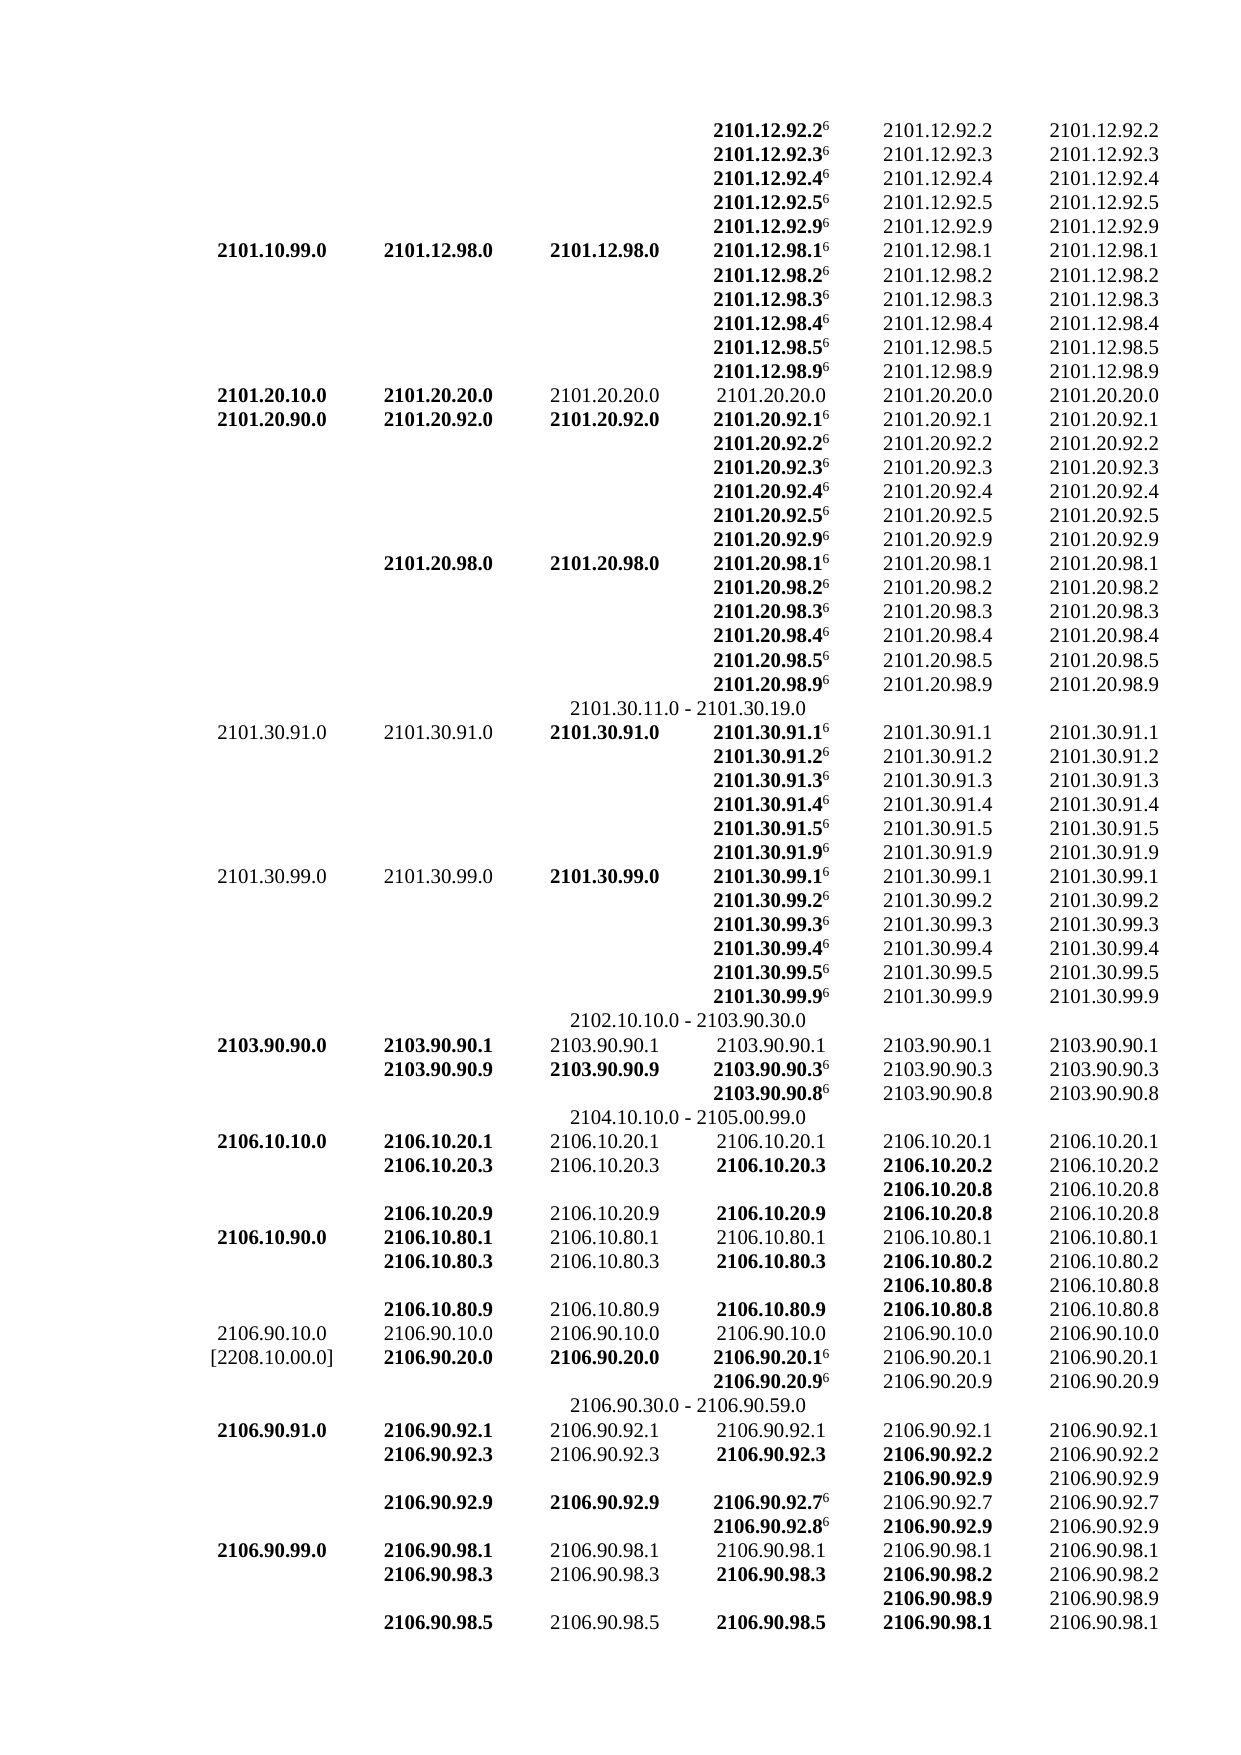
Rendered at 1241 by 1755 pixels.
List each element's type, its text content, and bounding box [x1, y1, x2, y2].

table_cell 2106.10.80.8 [1021, 1297, 1187, 1321]
table_cell [1187, 672, 1240, 696]
table_cell 2101.20.20.0 [521, 383, 688, 407]
table_cell 2106.90.92.1 [1021, 1418, 1187, 1442]
table_cell 2106.10.20.9 [521, 1201, 688, 1225]
table_cell 2106.10.20.3 [521, 1153, 688, 1201]
table_cell [1187, 1081, 1240, 1105]
table_cell 2106.90.92.2 2106.90.92.9 [854, 1442, 1021, 1490]
table_cell 2101.30.99.9 [1021, 984, 1187, 1008]
table_cell [521, 599, 688, 623]
table_cell [1187, 1129, 1240, 1153]
table_cell [355, 527, 521, 551]
table_cell [1187, 960, 1240, 984]
table_cell 2101.20.92.96 [688, 527, 854, 551]
table_cell [521, 214, 688, 238]
table_cell 2101.12.92.4 [854, 166, 1021, 190]
table_cell 2103.90.90.9 [355, 1057, 521, 1081]
table_cell [1187, 696, 1240, 720]
table_cell 2101.20.98.96 [688, 672, 854, 696]
table_cell 2106.90.20.9 [854, 1369, 1021, 1393]
table_cell 2101.30.91.3 [1021, 768, 1187, 792]
table_cell [355, 118, 521, 142]
table_cell 2101.12.98.36 [688, 287, 854, 311]
table_cell 2101.20.98.0 [355, 551, 521, 575]
table_cell [355, 335, 521, 359]
table_cell 2106.90.20.16 [688, 1345, 854, 1369]
table_cell 2106.90.92.9 [1021, 1514, 1187, 1538]
table_cell [2208.10.00.0] [189, 1345, 355, 1369]
table_cell 2103.90.90.1 [1021, 1033, 1187, 1057]
table_cell 2106.90.92.3 [688, 1442, 854, 1490]
table_cell 2101.12.92.2 [1021, 118, 1187, 142]
table_cell [521, 455, 688, 479]
table_cell 2106.90.92.7 [854, 1490, 1021, 1514]
table_cell 2106.10.20.1 [521, 1129, 688, 1153]
table_cell 2106.10.20.1 [1021, 1129, 1187, 1153]
table_cell 2101.12.92.46 [688, 166, 854, 190]
table_cell 2106.90.92.7 [1021, 1490, 1187, 1514]
table_cell 2106.90.92.1 [688, 1418, 854, 1442]
table_cell [355, 214, 521, 238]
table_cell [355, 479, 521, 503]
table_cell [355, 792, 521, 816]
table_cell 2101.20.92.2 [1021, 431, 1187, 455]
table_cell 2106.10.80.9 [521, 1297, 688, 1321]
table_cell 2101.30.99.96 [688, 984, 854, 1008]
table_cell 2103.90.90.36 [688, 1057, 854, 1081]
table_cell 2106.10.20.8 [854, 1201, 1021, 1225]
table_cell 2101.12.98.4 [1021, 311, 1187, 335]
table_cell [355, 936, 521, 960]
table_cell 2101.30.91.26 [688, 744, 854, 768]
table_cell 2101.30.99.0 [521, 864, 688, 888]
table_cell 2101.12.92.3 [1021, 142, 1187, 166]
table_cell 2106.90.92.3 [521, 1442, 688, 1490]
table_cell [355, 503, 521, 527]
table_cell 2106.10.80.3 [521, 1249, 688, 1297]
table_cell 2101.30.91.56 [688, 816, 854, 840]
table_cell [1187, 551, 1240, 575]
table_cell [1187, 1538, 1240, 1562]
table_cell [521, 888, 688, 912]
table_cell [521, 287, 688, 311]
table_cell [355, 455, 521, 479]
table_cell [189, 984, 355, 1008]
table_cell 2101.20.92.9 [854, 527, 1021, 551]
table_cell [1187, 527, 1240, 551]
table_cell 2106.90.92.1 [854, 1418, 1021, 1442]
table_cell 2106.10.20.1 [355, 1129, 521, 1153]
table_cell [1187, 864, 1240, 888]
table_cell 2103.90.90.9 [521, 1057, 688, 1081]
table_cell 2101.30.99.3 [1021, 912, 1187, 936]
table_cell [189, 142, 355, 166]
table_cell 2101.30.91.0 [355, 720, 521, 744]
table_cell [189, 792, 355, 816]
table_cell 2106.90.10.0 [1021, 1321, 1187, 1345]
table_cell [521, 527, 688, 551]
table_cell 2106.90.20.1 [854, 1345, 1021, 1369]
table_cell [1187, 311, 1240, 335]
table_cell 2106.10.20.1 [854, 1129, 1021, 1153]
table_cell [521, 960, 688, 984]
table_cell [1187, 816, 1240, 840]
table_cell 2101.30.99.3 [854, 912, 1021, 936]
table_cell [355, 624, 521, 647]
table_cell 2101.30.11.0 - 2101.30.19.0 [189, 696, 1187, 720]
table_cell 2101.30.91.9 [1021, 840, 1187, 864]
table_cell [1187, 1153, 1240, 1201]
table_cell 2106.90.92.9 [521, 1490, 688, 1514]
table_cell 2106.90.98.2 2106.90.98.9 [854, 1562, 1021, 1610]
table_cell 2106.10.80.1 [854, 1225, 1021, 1249]
table_cell 2101.20.98.2 [854, 575, 1021, 599]
table_cell [355, 912, 521, 936]
table_cell 2106.90.98.1 [521, 1538, 688, 1562]
table_cell [189, 287, 355, 311]
table_cell [1187, 888, 1240, 912]
table_cell 2103.90.90.1 [355, 1033, 521, 1057]
table_cell 2101.30.91.2 [854, 744, 1021, 768]
table_cell [189, 1490, 355, 1514]
table_cell [355, 1514, 521, 1538]
table_cell 2101.30.99.5 [854, 960, 1021, 984]
table_cell 2101.30.91.3 [854, 768, 1021, 792]
table_cell 2101.30.91.16 [688, 720, 854, 744]
table_cell [189, 551, 355, 575]
table_cell 2106.90.99.0 [189, 1538, 355, 1562]
table_cell [1187, 575, 1240, 599]
table_cell 2101.12.98.9 [1021, 359, 1187, 383]
table_cell 2101.20.98.3 [1021, 599, 1187, 623]
table_cell 2101.12.98.16 [688, 239, 854, 262]
table_cell 2101.30.99.26 [688, 888, 854, 912]
table_cell 2101.20.98.1 [1021, 551, 1187, 575]
table_cell 2106.90.10.0 [521, 1321, 688, 1345]
table_cell [1187, 287, 1240, 311]
table_cell 2106.10.80.1 [1021, 1225, 1187, 1249]
table_cell [189, 527, 355, 551]
table_cell [189, 1153, 355, 1201]
table_cell [521, 912, 688, 936]
table_cell [189, 1057, 355, 1081]
table_cell [521, 335, 688, 359]
table_cell 2106.90.20.0 [355, 1345, 521, 1369]
table_cell [189, 455, 355, 479]
table_cell [355, 888, 521, 912]
table_cell 2101.12.92.4 [1021, 166, 1187, 190]
table_cell 2103.90.90.3 [1021, 1057, 1187, 1081]
table_cell 2106.10.20.9 [688, 1201, 854, 1225]
table_cell 2101.20.98.36 [688, 599, 854, 623]
table_cell 2101.30.99.16 [688, 864, 854, 888]
table_cell [521, 431, 688, 455]
table_cell 2106.90.10.0 [355, 1321, 521, 1345]
table_cell [189, 118, 355, 142]
table_cell 2106.90.92.9 [854, 1514, 1021, 1538]
table_cell [355, 166, 521, 190]
table_cell 2101.30.91.36 [688, 768, 854, 792]
table_cell 2101.20.98.56 [688, 648, 854, 672]
table_cell 2101.20.92.0 [521, 407, 688, 431]
table_cell [521, 672, 688, 696]
table_cell 2101.30.91.0 [189, 720, 355, 744]
table_cell 2101.30.91.2 [1021, 744, 1187, 768]
table_cell 2106.10.80.3 [355, 1249, 521, 1297]
table_cell 2101.20.20.0 [854, 383, 1021, 407]
table_cell [521, 190, 688, 214]
table_cell 2101.20.98.4 [1021, 624, 1187, 647]
table_cell [1187, 648, 1240, 672]
table_cell [1187, 142, 1240, 166]
table_cell 2101.30.91.0 [521, 720, 688, 744]
table_cell 2101.30.91.1 [854, 720, 1021, 744]
table_cell [1187, 407, 1240, 431]
table_cell [1187, 768, 1240, 792]
table_cell [355, 984, 521, 1008]
table_cell 2101.30.91.4 [1021, 792, 1187, 816]
table_cell 2101.12.98.2 [1021, 263, 1187, 287]
table_cell [189, 431, 355, 455]
table_cell [355, 1081, 521, 1105]
table_cell [521, 479, 688, 503]
table_cell 2101.20.92.4 [854, 479, 1021, 503]
table_cell 2106.90.92.76 [688, 1490, 854, 1514]
table_cell [1187, 1225, 1240, 1249]
table_cell 2101.12.98.96 [688, 359, 854, 383]
table_cell [355, 960, 521, 984]
table_cell 2101.12.98.46 [688, 311, 854, 335]
table_cell 2101.20.98.0 [521, 551, 688, 575]
table_cell [1187, 239, 1240, 262]
table_cell [355, 768, 521, 792]
table_cell 2101.20.98.5 [854, 648, 1021, 672]
table_cell [1187, 1057, 1240, 1081]
table_cell 2106.90.92.3 [355, 1442, 521, 1490]
table_cell 2101.20.92.3 [1021, 455, 1187, 479]
table_cell [521, 263, 688, 287]
table_cell [1187, 1514, 1240, 1538]
table_cell [1187, 1562, 1240, 1610]
table_cell 2103.90.90.8 [1021, 1081, 1187, 1105]
table_cell 2106.90.91.0 [189, 1418, 355, 1442]
table_cell 2101.12.92.2 [854, 118, 1021, 142]
table_cell [1187, 118, 1240, 142]
table_cell 2106.90.10.0 [688, 1321, 854, 1345]
table_cell [189, 575, 355, 599]
table_cell [521, 1514, 688, 1538]
table_cell [355, 142, 521, 166]
table_cell 2101.12.98.1 [854, 239, 1021, 262]
table_cell 2101.20.98.5 [1021, 648, 1187, 672]
table_cell 2106.10.20.2 2106.10.20.8 [1021, 1153, 1187, 1201]
table_cell 2101.30.91.5 [1021, 816, 1187, 840]
table_cell 2106.90.98.1 [854, 1538, 1021, 1562]
table_cell [355, 648, 521, 672]
table_cell 2106.90.92.9 [355, 1490, 521, 1514]
table_cell 2106.10.10.0 [189, 1129, 355, 1153]
table_cell [189, 479, 355, 503]
table_cell 2101.20.92.3 [854, 455, 1021, 479]
table_cell 2101.12.98.2 [854, 263, 1021, 287]
table_cell [1187, 1345, 1240, 1369]
table_cell 2106.10.80.2 2106.10.80.8 [854, 1249, 1021, 1297]
table_cell 2106.90.92.1 [355, 1418, 521, 1442]
table_cell 2101.12.92.9 [854, 214, 1021, 238]
table_cell 2106.10.80.1 [355, 1225, 521, 1249]
table_cell 2101.20.92.56 [688, 503, 854, 527]
table_cell 2101.20.92.5 [854, 503, 1021, 527]
table_cell 2106.90.98.3 [688, 1562, 854, 1610]
table_cell 2101.20.20.0 [688, 383, 854, 407]
table_cell [189, 1610, 355, 1634]
table_cell 2106.90.98.1 [854, 1610, 1021, 1634]
table_cell [1187, 624, 1240, 647]
table_cell [521, 359, 688, 383]
table_cell [1187, 1009, 1240, 1032]
table_cell [1187, 1105, 1240, 1129]
table_cell [521, 142, 688, 166]
table_cell [189, 214, 355, 238]
table_cell [189, 816, 355, 840]
table_cell [189, 1514, 355, 1538]
table_cell [521, 648, 688, 672]
table_cell 2101.20.98.26 [688, 575, 854, 599]
table_cell [1187, 1394, 1240, 1417]
table_cell 2101.20.98.46 [688, 624, 854, 647]
table_cell [355, 431, 521, 455]
table_cell 2101.12.92.5 [1021, 190, 1187, 214]
table_cell [1187, 720, 1240, 744]
table_cell 2101.12.92.9 [1021, 214, 1187, 238]
table_cell 2104.10.10.0 - 2105.00.99.0 [189, 1105, 1187, 1129]
table_cell [189, 648, 355, 672]
table_cell 2101.20.92.2 [854, 431, 1021, 455]
table_cell 2101.12.92.5 [854, 190, 1021, 214]
table_cell 2106.90.10.0 [189, 1321, 355, 1345]
table_cell 2101.12.92.26 [688, 118, 854, 142]
table_cell 2101.20.92.16 [688, 407, 854, 431]
table_cell [521, 624, 688, 647]
table_cell [355, 575, 521, 599]
table_cell 2101.12.98.5 [1021, 335, 1187, 359]
table_cell [355, 1369, 521, 1393]
table_cell [355, 744, 521, 768]
table_cell 2101.10.99.0 [189, 239, 355, 262]
table_cell 2101.20.92.46 [688, 479, 854, 503]
table_cell [355, 816, 521, 840]
table_cell 2101.30.91.5 [854, 816, 1021, 840]
table_cell [521, 840, 688, 864]
table_cell [521, 936, 688, 960]
table_cell [189, 1081, 355, 1105]
table_cell [355, 359, 521, 383]
table_cell 2101.12.98.4 [854, 311, 1021, 335]
table_cell 2101.30.91.1 [1021, 720, 1187, 744]
table_cell 2101.12.98.26 [688, 263, 854, 287]
table_cell 2101.12.98.0 [355, 239, 521, 262]
table_cell 2101.20.92.36 [688, 455, 854, 479]
table_cell 2106.90.92.2 2106.90.92.9 [1021, 1442, 1187, 1490]
table_cell 2101.12.98.3 [1021, 287, 1187, 311]
table_cell 2106.90.98.1 [688, 1538, 854, 1562]
table_cell [189, 744, 355, 768]
table_cell 2106.90.98.1 [1021, 1610, 1187, 1634]
table_cell 2101.30.99.4 [1021, 936, 1187, 960]
table_cell 2103.90.90.1 [521, 1033, 688, 1057]
table_cell 2103.90.90.1 [854, 1033, 1021, 1057]
table_cell [521, 575, 688, 599]
table_cell [521, 311, 688, 335]
table_cell [1187, 936, 1240, 960]
table_cell [1187, 984, 1240, 1008]
table_cell 2106.10.90.0 [189, 1225, 355, 1249]
table_cell 2106.10.80.9 [355, 1297, 521, 1321]
table_cell [1187, 479, 1240, 503]
table_cell 2102.10.10.0 - 2103.90.30.0 [189, 1009, 1187, 1032]
table_cell 2106.90.98.3 [355, 1562, 521, 1610]
table_cell [189, 672, 355, 696]
table_cell [355, 263, 521, 287]
table_cell 2101.30.99.46 [688, 936, 854, 960]
table_cell 2101.20.92.0 [355, 407, 521, 431]
table_cell 2101.20.90.0 [189, 407, 355, 431]
table_cell [189, 1297, 355, 1321]
table_cell 2101.12.98.56 [688, 335, 854, 359]
table_cell [189, 503, 355, 527]
table_cell 2103.90.90.8 [854, 1081, 1021, 1105]
table_cell [1187, 383, 1240, 407]
table_cell 2103.90.90.86 [688, 1081, 854, 1105]
table_cell 2101.20.92.26 [688, 431, 854, 455]
table_cell [355, 672, 521, 696]
table_cell [1187, 1610, 1240, 1634]
table_cell 2101.12.98.9 [854, 359, 1021, 383]
table_cell [355, 599, 521, 623]
table_cell 2101.20.92.1 [1021, 407, 1187, 431]
table_cell [1187, 1297, 1240, 1321]
table_cell 2101.20.92.4 [1021, 479, 1187, 503]
table_cell [1187, 912, 1240, 936]
table_cell 2101.20.98.2 [1021, 575, 1187, 599]
table_cell 2101.12.98.3 [854, 287, 1021, 311]
table_cell 2106.90.98.1 [1021, 1538, 1187, 1562]
table_cell 2106.90.98.3 [521, 1562, 688, 1610]
table_cell [355, 840, 521, 864]
table_cell [1187, 599, 1240, 623]
table_cell 2101.20.92.1 [854, 407, 1021, 431]
table_cell 2106.10.80.3 [688, 1249, 854, 1297]
table_cell 2106.90.98.5 [688, 1610, 854, 1634]
table_cell 2106.90.30.0 - 2106.90.59.0 [189, 1394, 1187, 1417]
table_cell [521, 792, 688, 816]
table_cell 2101.30.99.0 [355, 864, 521, 888]
table_cell 2106.10.80.9 [688, 1297, 854, 1321]
table_cell [521, 816, 688, 840]
table_cell 2101.30.99.1 [854, 864, 1021, 888]
table_cell [1187, 1442, 1240, 1490]
table_cell 2101.12.98.5 [854, 335, 1021, 359]
table_cell [1187, 1369, 1240, 1393]
table_cell [189, 190, 355, 214]
table_cell [1187, 1418, 1240, 1442]
table_cell 2101.20.20.0 [1021, 383, 1187, 407]
table_cell [189, 624, 355, 647]
table_cell 2106.10.20.3 [688, 1153, 854, 1201]
table_cell 2101.20.98.16 [688, 551, 854, 575]
table_cell 2106.90.10.0 [854, 1321, 1021, 1345]
table_cell [189, 1201, 355, 1225]
table_cell [355, 311, 521, 335]
table_cell [189, 599, 355, 623]
table_cell 2106.90.98.2 2106.90.98.9 [1021, 1562, 1187, 1610]
table_cell 2103.90.90.0 [189, 1033, 355, 1057]
table_cell 2101.20.92.9 [1021, 527, 1187, 551]
table_cell 2106.10.20.3 [355, 1153, 521, 1201]
table_cell 2101.30.99.4 [854, 936, 1021, 960]
table_cell [1187, 1033, 1240, 1057]
table_cell 2103.90.90.1 [688, 1033, 854, 1057]
table_cell [189, 335, 355, 359]
table_cell 2106.90.20.9 [1021, 1369, 1187, 1393]
table_cell 2101.30.99.1 [1021, 864, 1187, 888]
table_cell [1187, 263, 1240, 287]
table_cell 2101.30.99.56 [688, 960, 854, 984]
table_cell 2101.20.20.0 [355, 383, 521, 407]
table_cell [189, 166, 355, 190]
table_cell 2101.30.99.5 [1021, 960, 1187, 984]
table_cell 2106.90.98.1 [355, 1538, 521, 1562]
table_cell [189, 1562, 355, 1610]
table_cell 2106.90.20.0 [521, 1345, 688, 1369]
table_cell [355, 287, 521, 311]
table_cell 2101.12.92.36 [688, 142, 854, 166]
table_cell [189, 960, 355, 984]
table_cell 2106.90.98.5 [521, 1610, 688, 1634]
table_cell [521, 1081, 688, 1105]
table_cell 2101.30.99.2 [1021, 888, 1187, 912]
table_cell 2101.20.98.3 [854, 599, 1021, 623]
table_cell [1187, 1490, 1240, 1514]
table_cell [355, 190, 521, 214]
table_cell [1187, 359, 1240, 383]
table_cell 2106.10.80.2 2106.10.80.8 [1021, 1249, 1187, 1297]
table_cell 2101.30.91.4 [854, 792, 1021, 816]
table_cell [1187, 190, 1240, 214]
table_cell 2101.30.99.9 [854, 984, 1021, 1008]
table_cell [1187, 431, 1240, 455]
table_cell 2101.12.98.0 [521, 239, 688, 262]
table_cell 2106.10.80.1 [521, 1225, 688, 1249]
table_cell [189, 840, 355, 864]
table_cell 2106.90.92.1 [521, 1418, 688, 1442]
table_cell 2101.20.92.5 [1021, 503, 1187, 527]
table_cell [189, 311, 355, 335]
table_cell 2101.30.91.9 [854, 840, 1021, 864]
table_cell [521, 984, 688, 1008]
table_cell [521, 503, 688, 527]
table_cell [521, 118, 688, 142]
table_cell [1187, 1321, 1240, 1345]
table_cell [521, 1369, 688, 1393]
table_cell 2106.10.20.1 [688, 1129, 854, 1153]
table_cell [189, 263, 355, 287]
table_cell 2101.30.91.46 [688, 792, 854, 816]
table_cell [189, 359, 355, 383]
table_cell 2101.12.92.56 [688, 190, 854, 214]
table_cell 2101.20.98.9 [1021, 672, 1187, 696]
table_cell [189, 936, 355, 960]
table_cell 2101.20.10.0 [189, 383, 355, 407]
table_cell 2101.20.98.4 [854, 624, 1021, 647]
table_cell 2106.10.20.2 2106.10.20.8 [854, 1153, 1021, 1201]
table_cell [521, 744, 688, 768]
table_cell 2103.90.90.3 [854, 1057, 1021, 1081]
table_cell 2106.10.20.9 [355, 1201, 521, 1225]
table_cell [189, 888, 355, 912]
table_cell 2106.90.20.96 [688, 1369, 854, 1393]
table_cell [1187, 335, 1240, 359]
table_cell [1187, 840, 1240, 864]
table_cell [521, 768, 688, 792]
table_cell 2101.12.92.96 [688, 214, 854, 238]
table_cell [1187, 792, 1240, 816]
table_cell [1187, 166, 1240, 190]
table_cell 2101.12.92.3 [854, 142, 1021, 166]
table_cell 2101.12.98.1 [1021, 239, 1187, 262]
table_cell [1187, 455, 1240, 479]
table_cell [189, 1249, 355, 1297]
table_cell [1187, 1201, 1240, 1225]
table_cell [189, 912, 355, 936]
table_cell [521, 166, 688, 190]
table_cell 2101.30.99.0 [189, 864, 355, 888]
table_cell 2101.30.91.96 [688, 840, 854, 864]
table_cell 2106.90.98.5 [355, 1610, 521, 1634]
table_cell 2106.90.92.86 [688, 1514, 854, 1538]
table_cell [1187, 744, 1240, 768]
table_cell 2106.10.80.8 [854, 1297, 1021, 1321]
table_cell 2106.90.20.1 [1021, 1345, 1187, 1369]
table_cell 2101.20.98.9 [854, 672, 1021, 696]
table_cell [1187, 1249, 1240, 1297]
table_cell [189, 1442, 355, 1490]
table_cell 2101.30.99.2 [854, 888, 1021, 912]
table_cell 2106.10.80.1 [688, 1225, 854, 1249]
table_cell [189, 1369, 355, 1393]
table_cell [1187, 503, 1240, 527]
table_cell 2106.10.20.8 [1021, 1201, 1187, 1225]
table_cell [1187, 214, 1240, 238]
table_cell 2101.20.98.1 [854, 551, 1021, 575]
table_cell 2101.30.99.36 [688, 912, 854, 936]
table_cell [189, 768, 355, 792]
